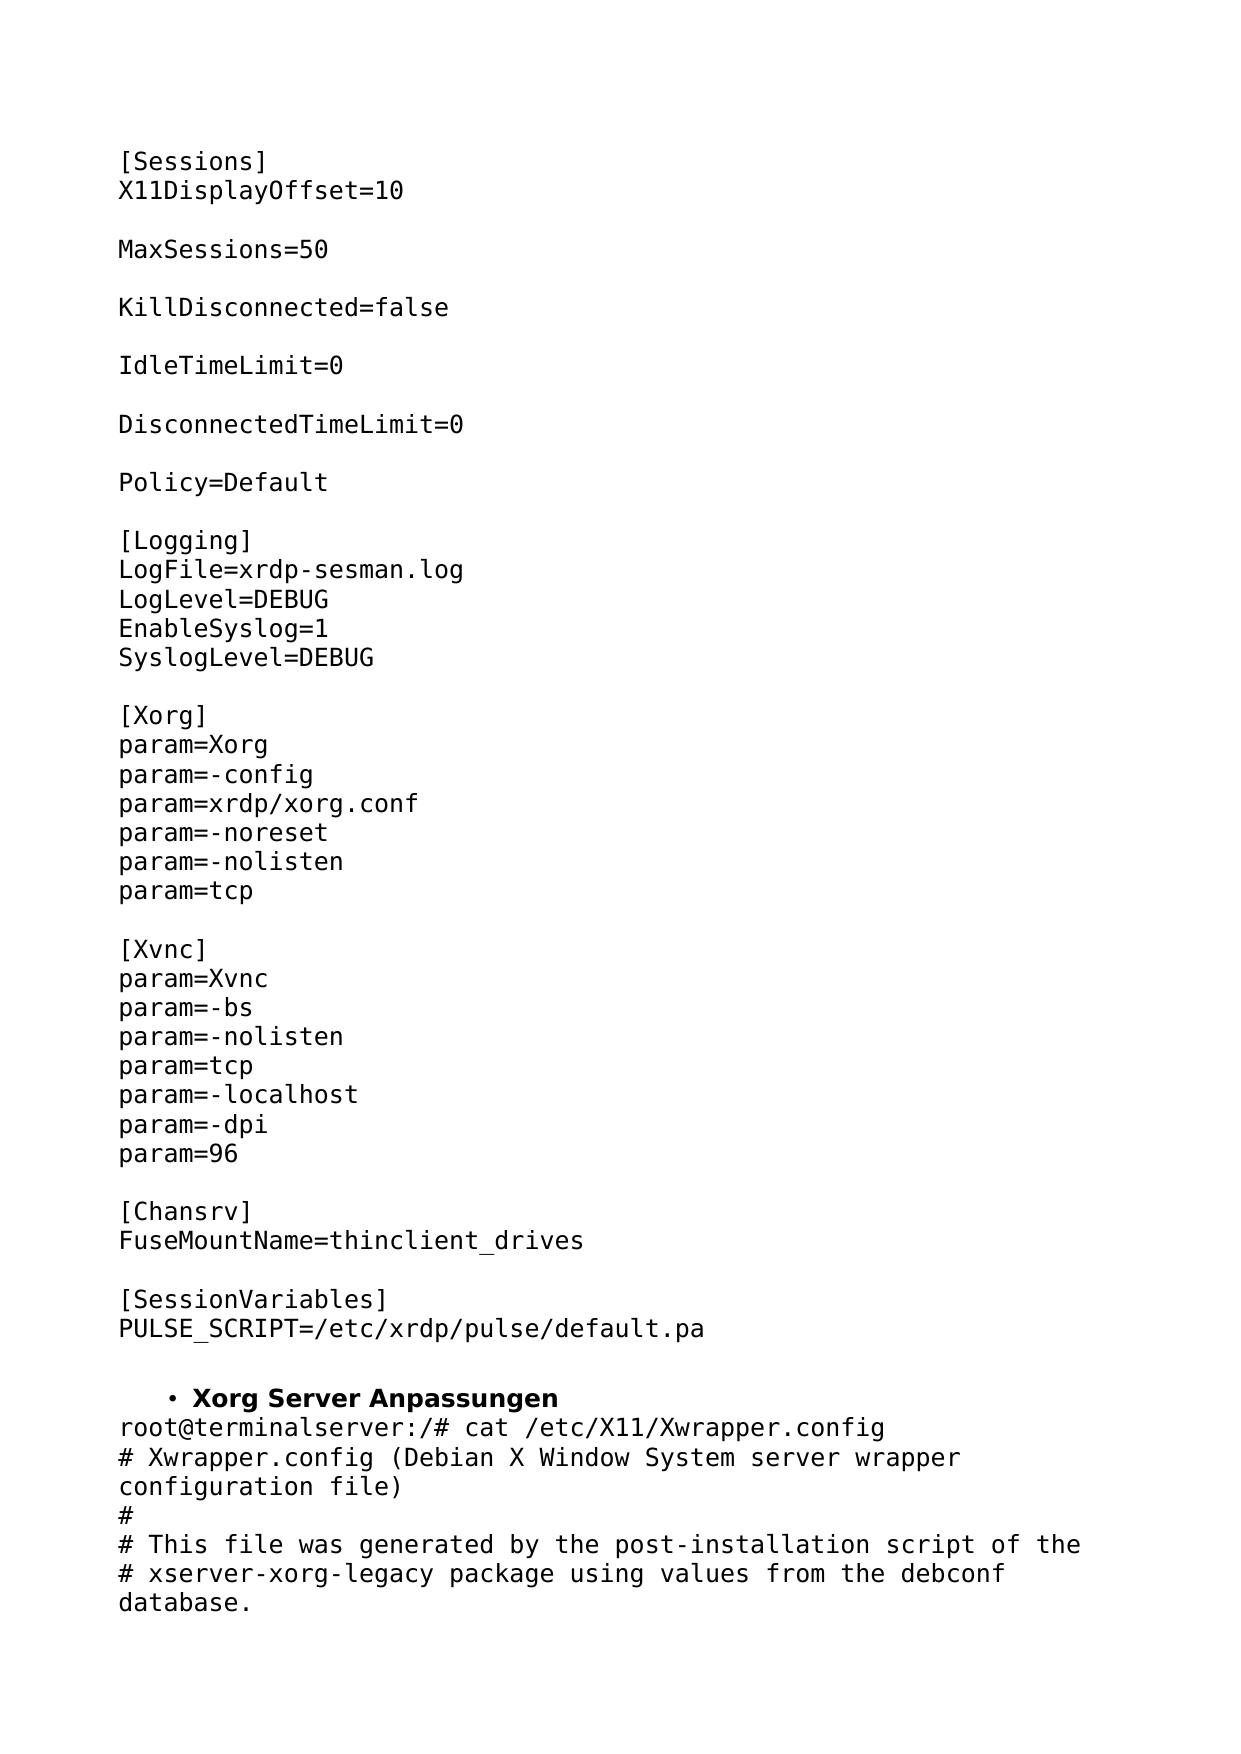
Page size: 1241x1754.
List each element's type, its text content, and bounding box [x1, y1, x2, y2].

text root@terminalserver:/# cat /etc/X11/Xwrapper.config # Xwrapper.config (Debian X Window System server wrapper configuration file) # # This file was generated by the post-installation script of the # xserver-xorg-legacy package using values from the debconf database. [118, 1413, 1122, 1618]
list Xorg Server Anpassungen [177, 1384, 1122, 1413]
text [Sessions] X11DisplayOffset=10 MaxSessions=50 KillDisconnected=false IdleTimeLimit=0 DisconnectedTimeLimit=0 Policy=Default [Logging] LogFile=xrdp-sesman.log LogLevel=DEBUG EnableSyslog=1 SyslogLevel=DEBUG [Xorg] param=Xorg param=-config param=xrdp/xorg.conf param=-noreset param=-nolisten param=tcp [Xvnc] param=Xvnc param=-bs param=-nolisten param=tcp param=-localhost param=-dpi param=96 [Chansrv] FuseMountName=thinclient_drives [SessionVariables] PULSE_SCRIPT=/etc/xrdp/pulse/default.pa [118, 118, 1122, 1343]
